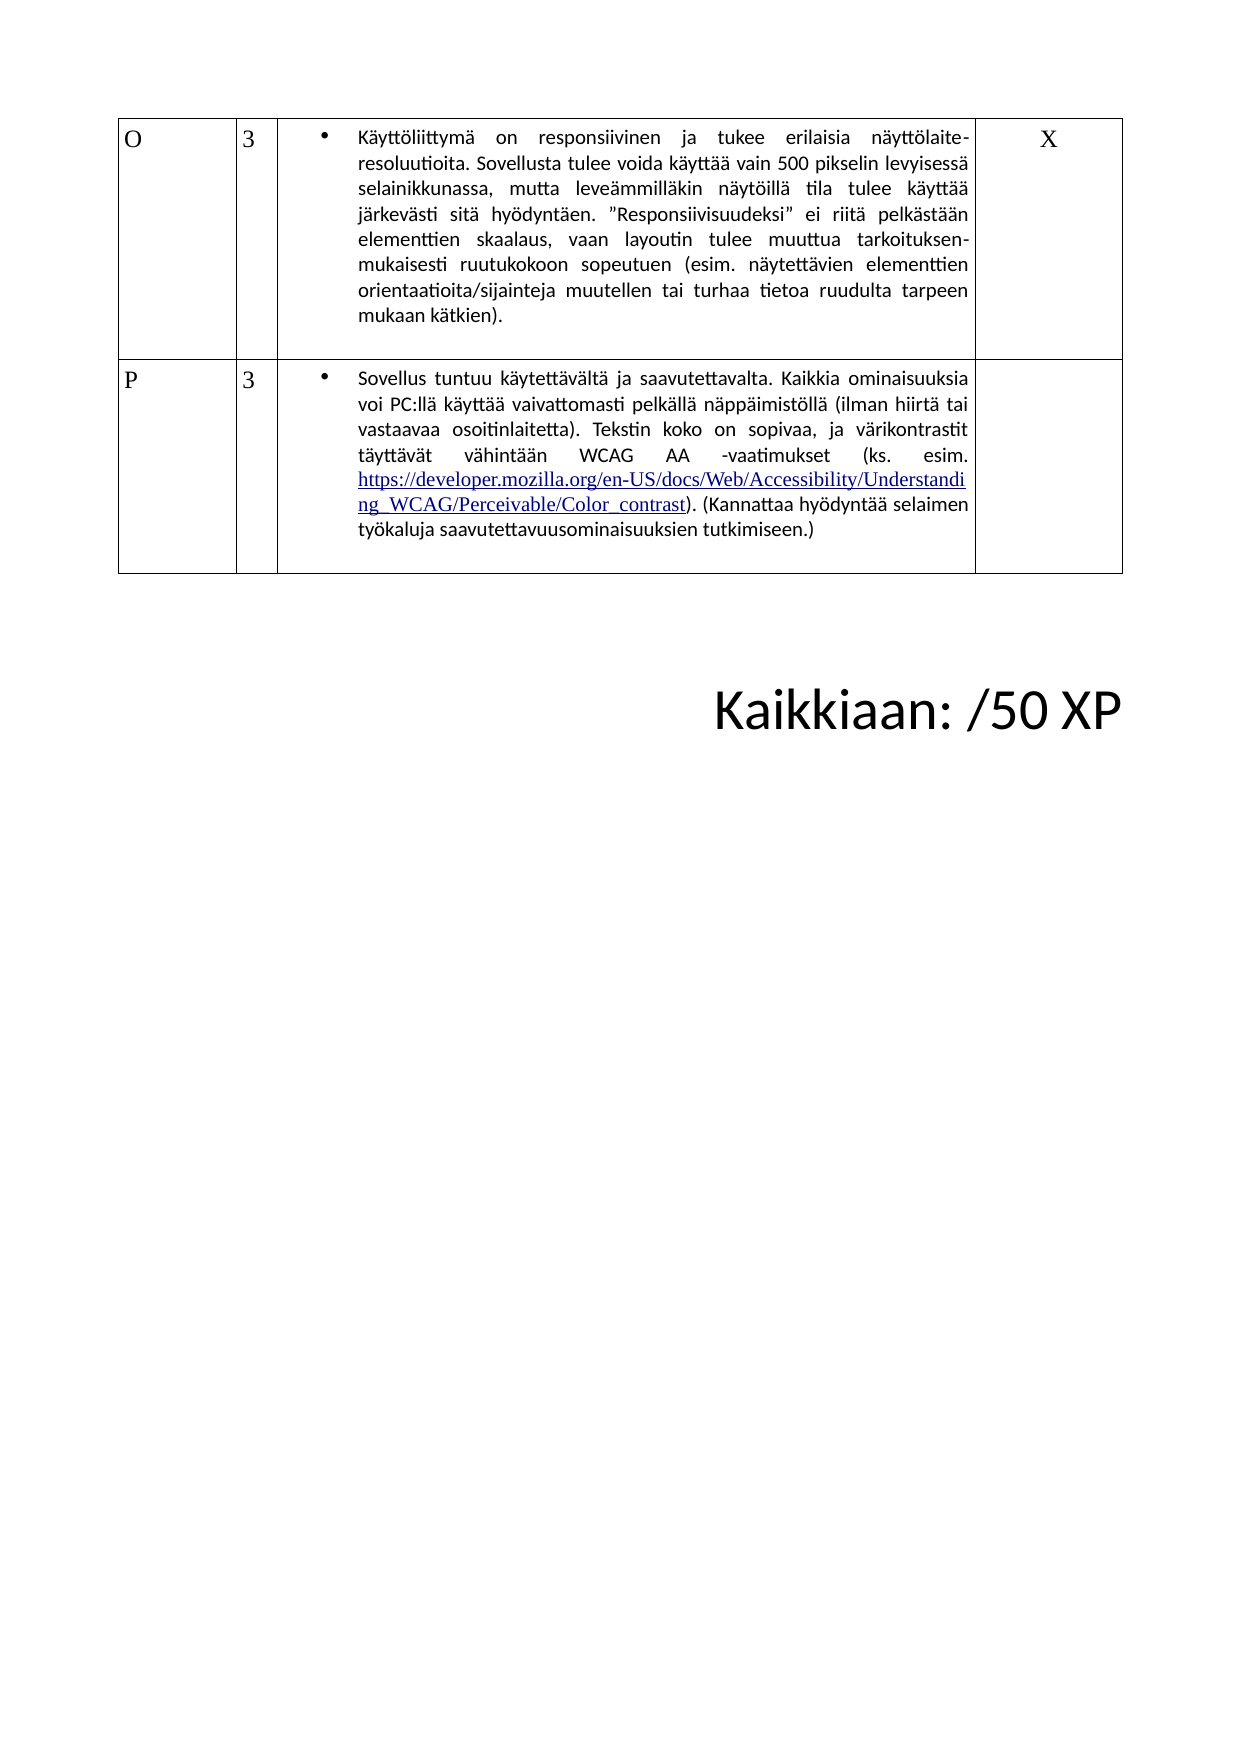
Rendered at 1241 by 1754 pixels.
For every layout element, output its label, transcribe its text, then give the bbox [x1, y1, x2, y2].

table_cell P [119, 360, 236, 573]
text Kaikkiaan: /50 XP [118, 673, 1122, 744]
table_cell X [976, 119, 1122, 359]
table_cell Käyttöliittymä on responsiivinen ja tukee erilaisia näyttölaite­resoluutioita. Sovellusta tulee voida käyttää vain 500 pikselin levyisessä selainikkunassa, mutta leveämmilläkin näytöillä tila tulee käyttää järkevästi sitä hyödyntäen. ”Responsiivisuudeksi” ei riitä pelkästään elementtien skaalaus, vaan layoutin tulee muuttua tarkoituksen­mukaisesti ruutukokoon sopeutuen (esim. näytettävien elementtien orientaatioita/sijainteja muutellen tai turhaa tietoa ruudulta tarpeen mukaan kätkien). [278, 119, 975, 359]
table_cell 3 [237, 360, 277, 573]
table_cell [976, 360, 1122, 573]
table_cell O [119, 119, 236, 359]
table_cell 3 [237, 119, 277, 359]
table_cell Sovellus tuntuu käytettävältä ja saavutettavalta. Kaikkia ominaisuuksia voi PC:llä käyttää vaivattomasti pelkällä näppäimistöllä (ilman hiirtä tai vastaavaa osoitinlaitetta). Tekstin koko on sopivaa, ja värikontrastit täyttävät vähintään WCAG AA -vaatimukset (ks. esim. https://developer.mozilla.org/en-US/docs/Web/Accessibility/Understanding_WCAG/Perceivable/Color_contrast). (Kannattaa hyödyntää selaimen työkaluja saavutettavuusominaisuuksien tutkimiseen.) [278, 360, 975, 573]
